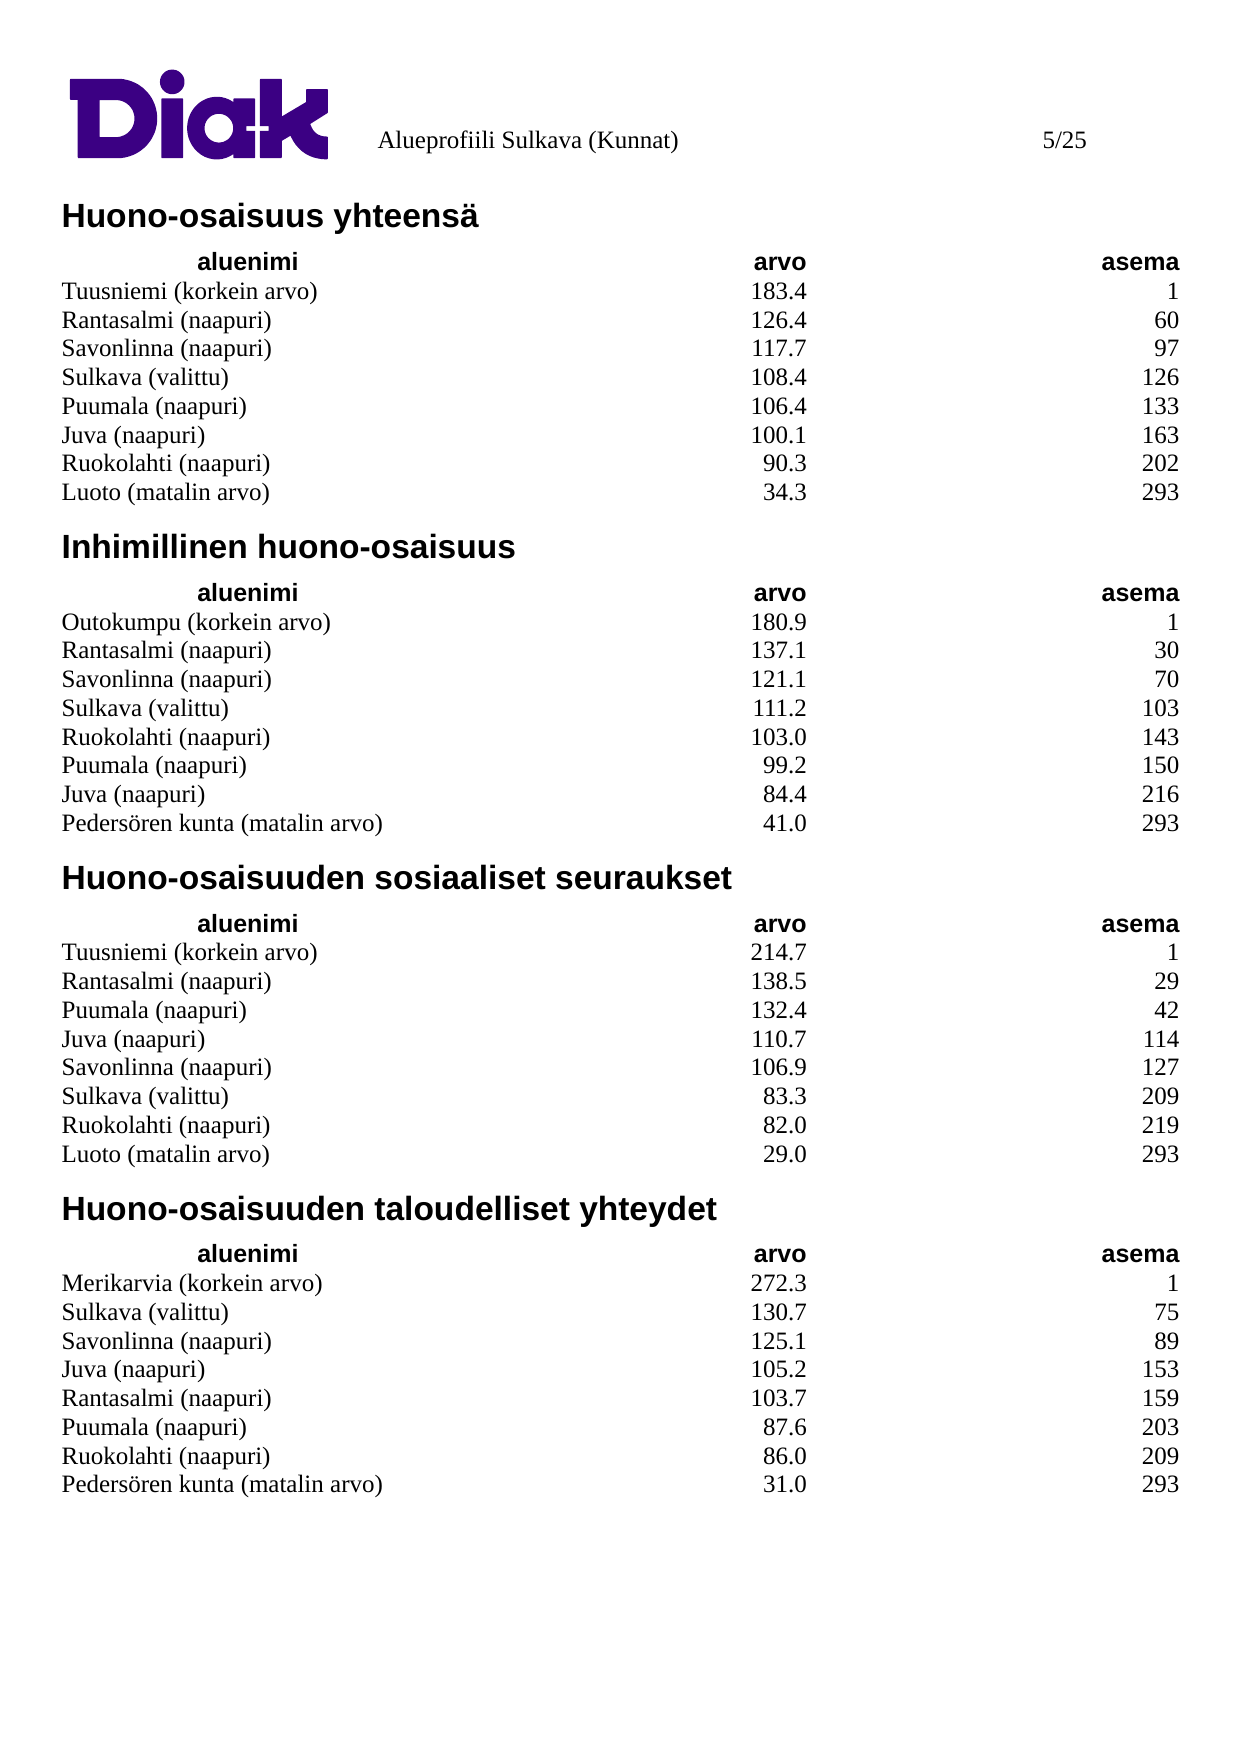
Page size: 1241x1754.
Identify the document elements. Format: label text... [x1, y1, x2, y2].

table_cell 110.7 [434, 1024, 806, 1052]
table_cell 42 [806, 995, 1179, 1024]
table_cell 272.3 [434, 1268, 806, 1297]
table_header aluenimi [61, 578, 434, 607]
table_cell Puumala (naapuri) [61, 995, 434, 1024]
table_cell 209 [806, 1441, 1179, 1469]
table_cell 150 [806, 751, 1179, 779]
table_cell 31.0 [434, 1470, 806, 1498]
table_cell Rantasalmi (naapuri) [61, 966, 434, 995]
table_header aluenimi [61, 1240, 434, 1268]
table_cell Sulkava (valittu) [61, 1297, 434, 1326]
subtitle Huono-osaisuuden taloudelliset yhteydet [61, 1188, 1179, 1227]
table_cell 60 [806, 305, 1179, 333]
table_header arvo [434, 1240, 806, 1268]
table_cell 163 [806, 420, 1179, 448]
table_cell 103.7 [434, 1383, 806, 1412]
table_cell 108.4 [434, 362, 806, 391]
table_header arvo [434, 247, 806, 276]
table_cell Juva (naapuri) [61, 420, 434, 448]
table_cell Savonlinna (naapuri) [61, 1053, 434, 1081]
table_cell 202 [806, 449, 1179, 477]
table_cell 41.0 [434, 808, 806, 837]
table_cell 126 [806, 362, 1179, 391]
table_cell 82.0 [434, 1110, 806, 1139]
table_cell Luoto (matalin arvo) [61, 1139, 434, 1167]
table_cell 132.4 [434, 995, 806, 1024]
table_cell 75 [806, 1297, 1179, 1326]
table_cell 1 [806, 276, 1179, 305]
table_cell Pedersören kunta (matalin arvo) [61, 1470, 434, 1498]
table_cell Juva (naapuri) [61, 779, 434, 808]
table_cell 29 [806, 966, 1179, 995]
table_cell 153 [806, 1355, 1179, 1383]
table_cell 114 [806, 1024, 1179, 1052]
table_cell 125.1 [434, 1326, 806, 1354]
table_cell 89 [806, 1326, 1179, 1354]
table_cell 183.4 [434, 276, 806, 305]
table_header asema [806, 578, 1179, 607]
table_cell Ruokolahti (naapuri) [61, 722, 434, 751]
table_cell Merikarvia (korkein arvo) [61, 1268, 434, 1297]
table_cell Pedersören kunta (matalin arvo) [61, 808, 434, 837]
table_header aluenimi [61, 909, 434, 937]
table_cell 90.3 [434, 449, 806, 477]
subtitle Huono-osaisuuden sosiaaliset seuraukset [61, 858, 1179, 896]
table_cell Tuusniemi (korkein arvo) [61, 276, 434, 305]
table_cell 133 [806, 391, 1179, 420]
table_cell 87.6 [434, 1412, 806, 1441]
table_cell Savonlinna (naapuri) [61, 664, 434, 693]
table_header arvo [434, 909, 806, 937]
table_cell Savonlinna (naapuri) [61, 334, 434, 362]
table_cell 1 [806, 938, 1179, 966]
table_header asema [806, 909, 1179, 937]
table_cell 216 [806, 779, 1179, 808]
table_cell 99.2 [434, 751, 806, 779]
table_cell 103 [806, 693, 1179, 722]
table_cell 121.1 [434, 664, 806, 693]
table_cell Puumala (naapuri) [61, 391, 434, 420]
table_cell 30 [806, 636, 1179, 664]
table_cell 180.9 [434, 607, 806, 636]
table_cell 1 [806, 607, 1179, 636]
table_cell Puumala (naapuri) [61, 1412, 434, 1441]
table_cell 84.4 [434, 779, 806, 808]
table_header asema [806, 247, 1179, 276]
table_cell 219 [806, 1110, 1179, 1139]
table_cell 83.3 [434, 1081, 806, 1110]
table_cell 293 [806, 808, 1179, 837]
table_cell Juva (naapuri) [61, 1024, 434, 1052]
table_cell Sulkava (valittu) [61, 1081, 434, 1110]
table_cell 209 [806, 1081, 1179, 1110]
table_header asema [806, 1240, 1179, 1268]
table_cell 106.4 [434, 391, 806, 420]
table_cell 138.5 [434, 966, 806, 995]
table_cell Luoto (matalin arvo) [61, 477, 434, 506]
table_cell 137.1 [434, 636, 806, 664]
table_cell 293 [806, 1470, 1179, 1498]
table_cell Ruokolahti (naapuri) [61, 1441, 434, 1469]
table_cell 70 [806, 664, 1179, 693]
subtitle Huono-osaisuus yhteensä [61, 196, 1179, 235]
table_header aluenimi [61, 247, 434, 276]
table_cell 103.0 [434, 722, 806, 751]
table_cell Puumala (naapuri) [61, 751, 434, 779]
table_cell 34.3 [434, 477, 806, 506]
table_cell Outokumpu (korkein arvo) [61, 607, 434, 636]
table_cell 106.9 [434, 1053, 806, 1081]
table_cell 86.0 [434, 1441, 806, 1469]
table_cell 100.1 [434, 420, 806, 448]
table_cell 97 [806, 334, 1179, 362]
table_cell 127 [806, 1053, 1179, 1081]
table_header arvo [434, 578, 806, 607]
table_cell Rantasalmi (naapuri) [61, 305, 434, 333]
table_cell 293 [806, 1139, 1179, 1167]
table_cell Sulkava (valittu) [61, 362, 434, 391]
table_cell 126.4 [434, 305, 806, 333]
table_cell 293 [806, 477, 1179, 506]
table_cell 111.2 [434, 693, 806, 722]
table_cell 29.0 [434, 1139, 806, 1167]
table_cell Sulkava (valittu) [61, 693, 434, 722]
table_cell 1 [806, 1268, 1179, 1297]
table_cell 143 [806, 722, 1179, 751]
table_cell Ruokolahti (naapuri) [61, 449, 434, 477]
table_cell Ruokolahti (naapuri) [61, 1110, 434, 1139]
table_cell 203 [806, 1412, 1179, 1441]
table_cell 117.7 [434, 334, 806, 362]
table_cell Rantasalmi (naapuri) [61, 1383, 434, 1412]
subtitle Inhimillinen huono-osaisuus [61, 527, 1179, 566]
table_cell Rantasalmi (naapuri) [61, 636, 434, 664]
table_cell Savonlinna (naapuri) [61, 1326, 434, 1354]
table_cell 130.7 [434, 1297, 806, 1326]
table_cell 159 [806, 1383, 1179, 1412]
table_cell 214.7 [434, 938, 806, 966]
table_cell Juva (naapuri) [61, 1355, 434, 1383]
table_cell 105.2 [434, 1355, 806, 1383]
table_cell Tuusniemi (korkein arvo) [61, 938, 434, 966]
